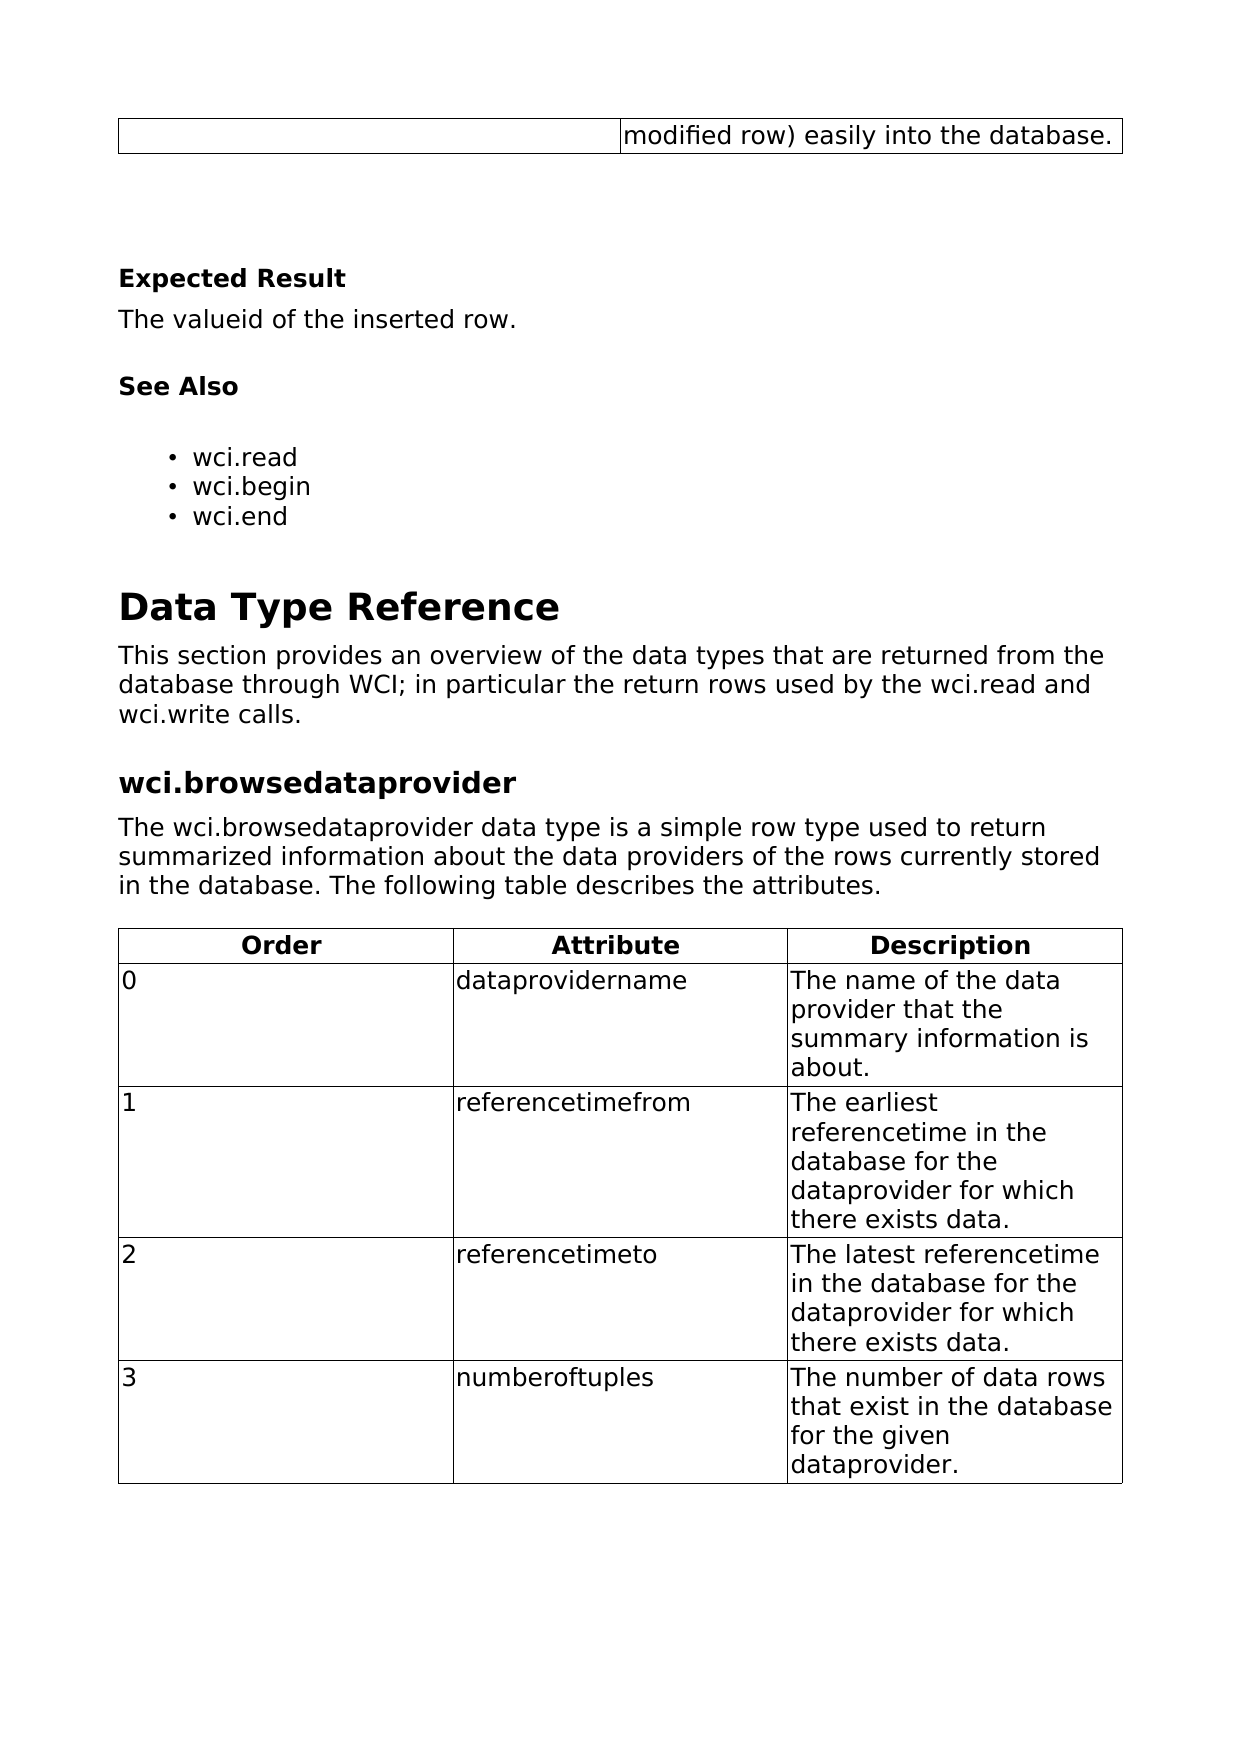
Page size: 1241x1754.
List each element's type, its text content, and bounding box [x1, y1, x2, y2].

table_header Description [788, 929, 1122, 963]
table_cell 1 [119, 1087, 453, 1237]
table_header Attribute [454, 929, 787, 963]
text The wci.browsedataprovider data type is a simple row type used to return summarized information about the data providers of the rows currently stored in the database. The following table describes the attributes. [118, 813, 1122, 901]
table_cell The earliest referencetime in the database for the dataprovider for which there exists data. [788, 1087, 1122, 1237]
table_header Order [119, 929, 453, 963]
table_cell The name of the data provider that the summary information is about. [788, 964, 1122, 1086]
table_cell 0 [119, 964, 453, 1086]
subtitle wci.browsedataprovider [118, 767, 1122, 801]
table_cell 2 [119, 1238, 453, 1360]
table_cell referencetimefrom [454, 1087, 787, 1237]
subtitle Expected Result [118, 264, 1122, 293]
table_cell The latest referencetime in the database for the dataprovider for which there exists data. [788, 1238, 1122, 1360]
subtitle See Also [118, 372, 1122, 401]
table_cell dataprovidername [454, 964, 787, 1086]
text This section provides an overview of the data types that are returned from the database through WCI; in particular the return rows used by the wci.read and wci.write calls. [118, 642, 1122, 729]
subtitle Data Type Reference [118, 585, 1122, 629]
table_cell numberoftuples [454, 1361, 787, 1482]
table_cell modified row) easily into the database. [621, 119, 1122, 153]
list wci.begin [177, 473, 1122, 502]
table_cell The number of data rows that exist in the database for the given dataprovider. [788, 1361, 1122, 1482]
table_cell 3 [119, 1361, 453, 1482]
list wci.end [177, 502, 1122, 531]
table_cell [119, 119, 620, 153]
text The valueid of the inserted row. [118, 306, 1122, 335]
list wci.read [177, 443, 1122, 473]
table_cell referencetimeto [454, 1238, 787, 1360]
